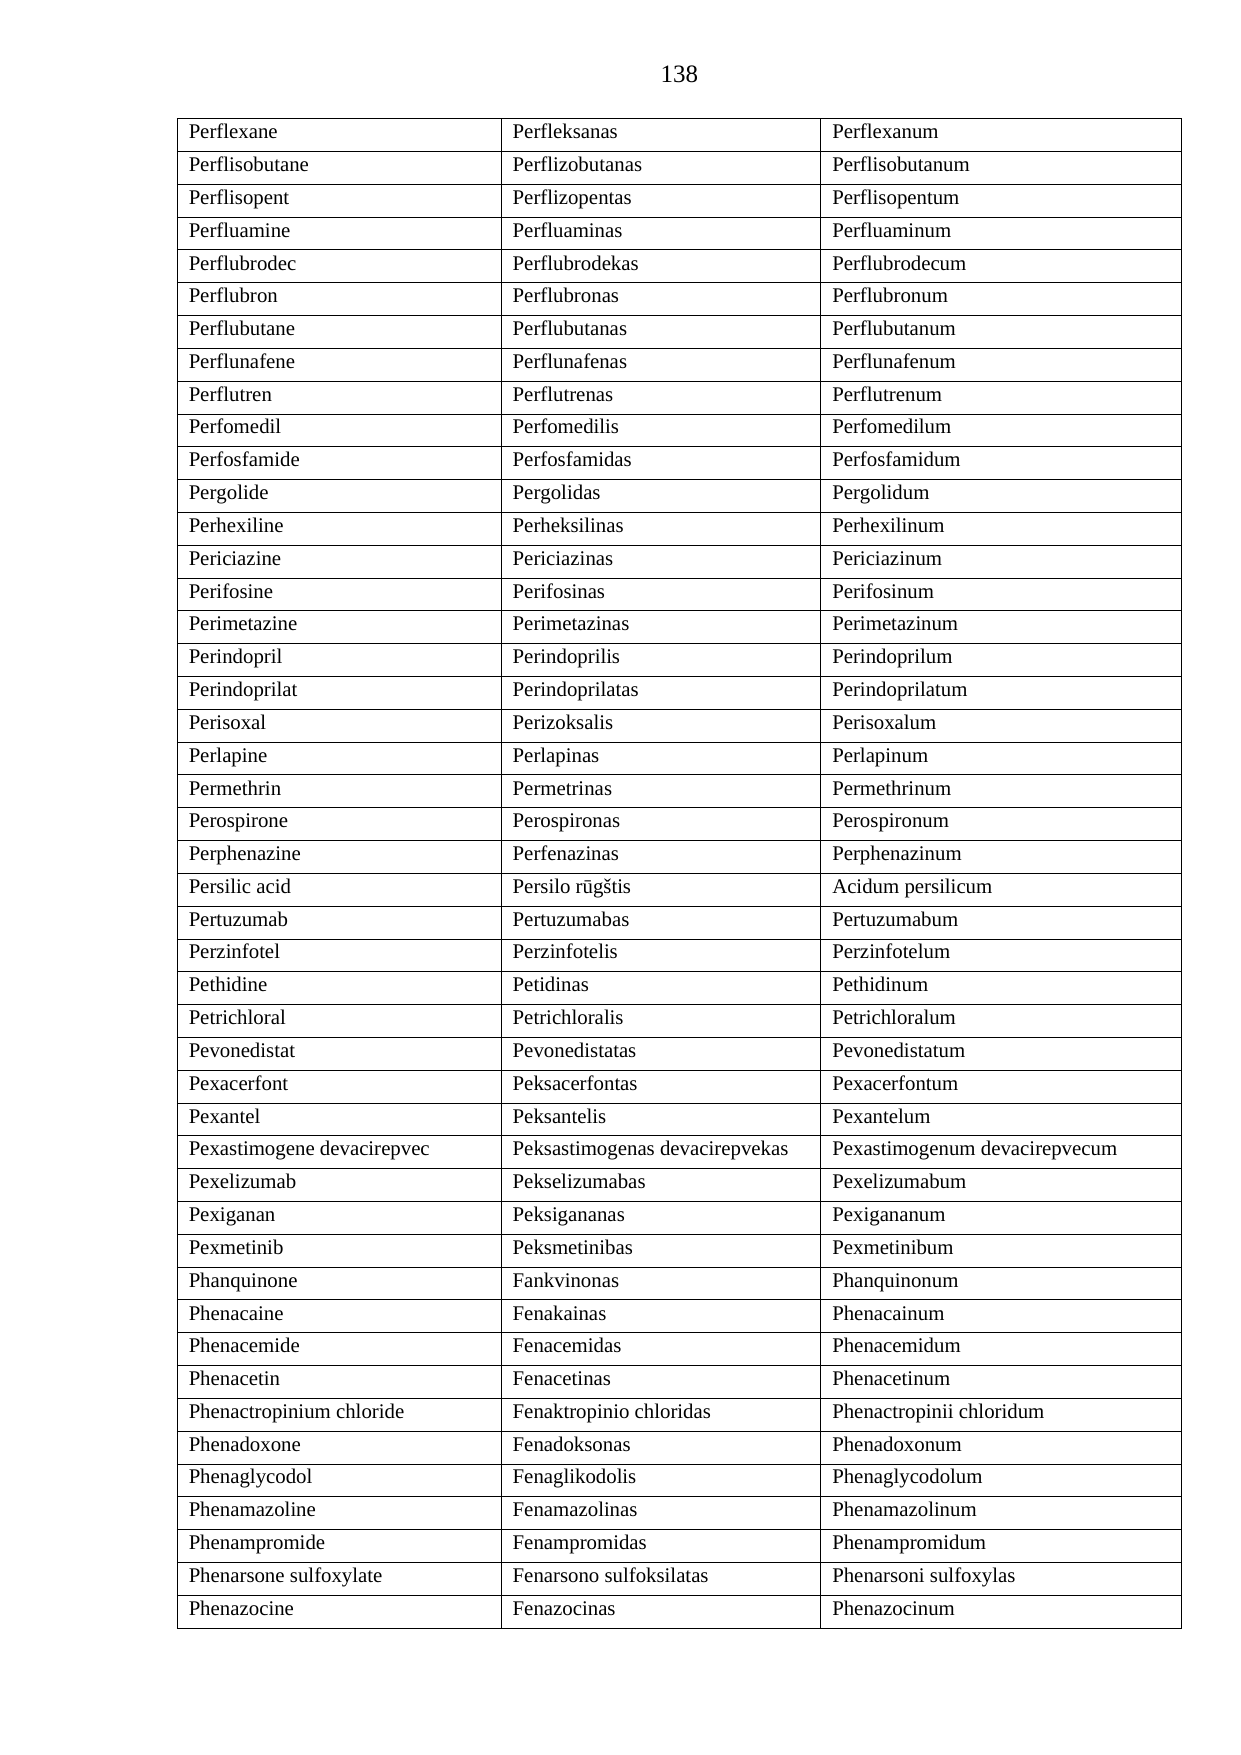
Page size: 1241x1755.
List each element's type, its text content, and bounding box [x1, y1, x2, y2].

table_cell Perizoksalis [502, 710, 820, 742]
table_cell Periciazinum [821, 546, 1181, 577]
table_cell Phenacetin [178, 1366, 501, 1398]
table_cell Phenamazolinum [821, 1497, 1181, 1529]
table_cell Phenarsoni sulfoxylas [821, 1563, 1181, 1595]
table_cell Pexelizumabum [821, 1169, 1181, 1201]
table_cell Petrichloralum [821, 1005, 1181, 1037]
table_cell Perflubrodec [178, 250, 501, 282]
table_cell Pergolidas [502, 480, 820, 512]
table_cell Pexmetinibum [821, 1235, 1181, 1267]
table_cell Perzinfotelis [502, 940, 820, 971]
table_cell Phenarsone sulfoxylate [178, 1563, 501, 1595]
table_cell Perimetazine [178, 611, 501, 643]
table_cell Fenamazolinas [502, 1497, 820, 1529]
table_cell Perindopril [178, 644, 501, 676]
table_cell Peksantelis [502, 1104, 820, 1135]
table_cell Perindoprilis [502, 644, 820, 676]
table_cell Perfenazinas [502, 841, 820, 873]
table_cell Perzinfotel [178, 940, 501, 971]
table_cell Pertuzumabum [821, 907, 1181, 938]
table_cell Acidum persilicum [821, 874, 1181, 906]
table_cell Perflunafene [178, 349, 501, 381]
table_cell Phenazocinum [821, 1596, 1181, 1627]
table_cell Perflisopentum [821, 185, 1181, 217]
table_cell Perflizopentas [502, 185, 820, 217]
table_cell Phenacaine [178, 1300, 501, 1332]
table_cell Perimetazinum [821, 611, 1181, 643]
table_cell Fenakainas [502, 1300, 820, 1332]
table_cell Perflubronas [502, 283, 820, 315]
table_cell Perlapine [178, 743, 501, 774]
table_cell Fenampromidas [502, 1530, 820, 1562]
table_cell Perflubutane [178, 316, 501, 348]
table_cell Perifosinas [502, 579, 820, 610]
table_cell Perfluaminas [502, 218, 820, 249]
table_cell Phenactropinium chloride [178, 1399, 501, 1431]
table_cell Phenacemidum [821, 1333, 1181, 1365]
table_cell Perisoxal [178, 710, 501, 742]
table_cell Perflexanum [821, 119, 1181, 151]
table_cell Perflisobutanum [821, 152, 1181, 184]
table_cell Perflutren [178, 382, 501, 413]
table_cell Perhexiline [178, 513, 501, 545]
table_cell Perflunafenum [821, 349, 1181, 381]
table_cell Perindoprilatas [502, 677, 820, 709]
table_cell Perospironas [502, 808, 820, 840]
table_cell Petrichloralis [502, 1005, 820, 1037]
table_cell Perheksilinas [502, 513, 820, 545]
table_cell Perfluaminum [821, 218, 1181, 249]
table_cell Pexiganan [178, 1202, 501, 1234]
table_cell Persilic acid [178, 874, 501, 906]
table_cell Phenampromide [178, 1530, 501, 1562]
table_cell Pexantelum [821, 1104, 1181, 1135]
table_cell Phenampromidum [821, 1530, 1181, 1562]
table_cell Perlapinas [502, 743, 820, 774]
table_cell Pexastimogenum devacirepvecum [821, 1136, 1181, 1168]
table_cell Pexacerfontum [821, 1071, 1181, 1102]
table_cell Pevonedistat [178, 1038, 501, 1070]
table_cell Perflutrenas [502, 382, 820, 413]
table_cell Periciazine [178, 546, 501, 577]
table_cell Perphenazine [178, 841, 501, 873]
table_cell Fenadoksonas [502, 1432, 820, 1463]
table_cell Perzinfotelum [821, 940, 1181, 971]
table_cell Fenacetinas [502, 1366, 820, 1398]
table_cell Permethrinum [821, 775, 1181, 807]
table_cell Phenaglycodol [178, 1465, 501, 1496]
table_cell Pexelizumab [178, 1169, 501, 1201]
table_cell Pexacerfont [178, 1071, 501, 1102]
table_cell Perfluamine [178, 218, 501, 249]
table_cell Perphenazinum [821, 841, 1181, 873]
table_cell Fenaglikodolis [502, 1465, 820, 1496]
table_cell Pexantel [178, 1104, 501, 1135]
table_cell Phenaglycodolum [821, 1465, 1181, 1496]
table_cell Perindoprilum [821, 644, 1181, 676]
table_cell Pergolidum [821, 480, 1181, 512]
table_cell Phenacemide [178, 1333, 501, 1365]
table_cell Pekselizumabas [502, 1169, 820, 1201]
table_cell Perfomedil [178, 415, 501, 446]
table_cell Perflubrodecum [821, 250, 1181, 282]
table_cell Perospironum [821, 808, 1181, 840]
table_cell Fenaktropinio chloridas [502, 1399, 820, 1431]
table_cell Pexigananum [821, 1202, 1181, 1234]
table_cell Perflisopent [178, 185, 501, 217]
table_cell Perisoxalum [821, 710, 1181, 742]
table_cell Phanquinonum [821, 1268, 1181, 1299]
table_cell Perfosfamidum [821, 447, 1181, 479]
table_cell Perflubron [178, 283, 501, 315]
table_cell Pevonedistatum [821, 1038, 1181, 1070]
table_cell Phenadoxone [178, 1432, 501, 1463]
table_cell Fenarsono sulfoksilatas [502, 1563, 820, 1595]
table_cell Phanquinone [178, 1268, 501, 1299]
table_cell Pergolide [178, 480, 501, 512]
table_cell Perflubutanum [821, 316, 1181, 348]
table_cell Petrichloral [178, 1005, 501, 1037]
table_cell Perflizobutanas [502, 152, 820, 184]
table_cell Perfomedilis [502, 415, 820, 446]
table_cell Perfleksanas [502, 119, 820, 151]
table_cell Perindoprilat [178, 677, 501, 709]
table_cell Perimetazinas [502, 611, 820, 643]
table_cell Pethidine [178, 972, 501, 1004]
table_cell Peksacerfontas [502, 1071, 820, 1102]
table_cell Peksigananas [502, 1202, 820, 1234]
table_cell Perifosine [178, 579, 501, 610]
table_cell Phenadoxonum [821, 1432, 1181, 1463]
table_cell Perflunafenas [502, 349, 820, 381]
table_cell Pertuzumabas [502, 907, 820, 938]
table_cell Fenazocinas [502, 1596, 820, 1627]
table_cell Petidinas [502, 972, 820, 1004]
table_cell Periciazinas [502, 546, 820, 577]
table_cell Peksmetinibas [502, 1235, 820, 1267]
table_cell Perfomedilum [821, 415, 1181, 446]
table_cell Permethrin [178, 775, 501, 807]
table_cell Phenactropinii chloridum [821, 1399, 1181, 1431]
table_cell Perflisobutane [178, 152, 501, 184]
table_cell Pethidinum [821, 972, 1181, 1004]
table_cell Perfosfamidas [502, 447, 820, 479]
table_cell Persilo rūgštis [502, 874, 820, 906]
table_cell Perflubronum [821, 283, 1181, 315]
table_cell Perflubrodekas [502, 250, 820, 282]
table_cell Permetrinas [502, 775, 820, 807]
table_cell Phenacetinum [821, 1366, 1181, 1398]
table_cell Perflubutanas [502, 316, 820, 348]
table_cell Perflexane [178, 119, 501, 151]
table_cell Perifosinum [821, 579, 1181, 610]
table_cell Fenacemidas [502, 1333, 820, 1365]
table_cell Pexastimogene devacirepvec [178, 1136, 501, 1168]
table_cell Perospirone [178, 808, 501, 840]
table_cell Phenazocine [178, 1596, 501, 1627]
table_cell Phenamazoline [178, 1497, 501, 1529]
table_cell Perfosfamide [178, 447, 501, 479]
table_cell Perindoprilatum [821, 677, 1181, 709]
table_cell Perhexilinum [821, 513, 1181, 545]
table_cell Pevonedistatas [502, 1038, 820, 1070]
table_cell Perlapinum [821, 743, 1181, 774]
table_cell Pertuzumab [178, 907, 501, 938]
table_cell Peksastimogenas devacirepvekas [502, 1136, 820, 1168]
table_cell Pexmetinib [178, 1235, 501, 1267]
table_cell Perflutrenum [821, 382, 1181, 413]
table_cell Phenacainum [821, 1300, 1181, 1332]
table_cell Fankvinonas [502, 1268, 820, 1299]
